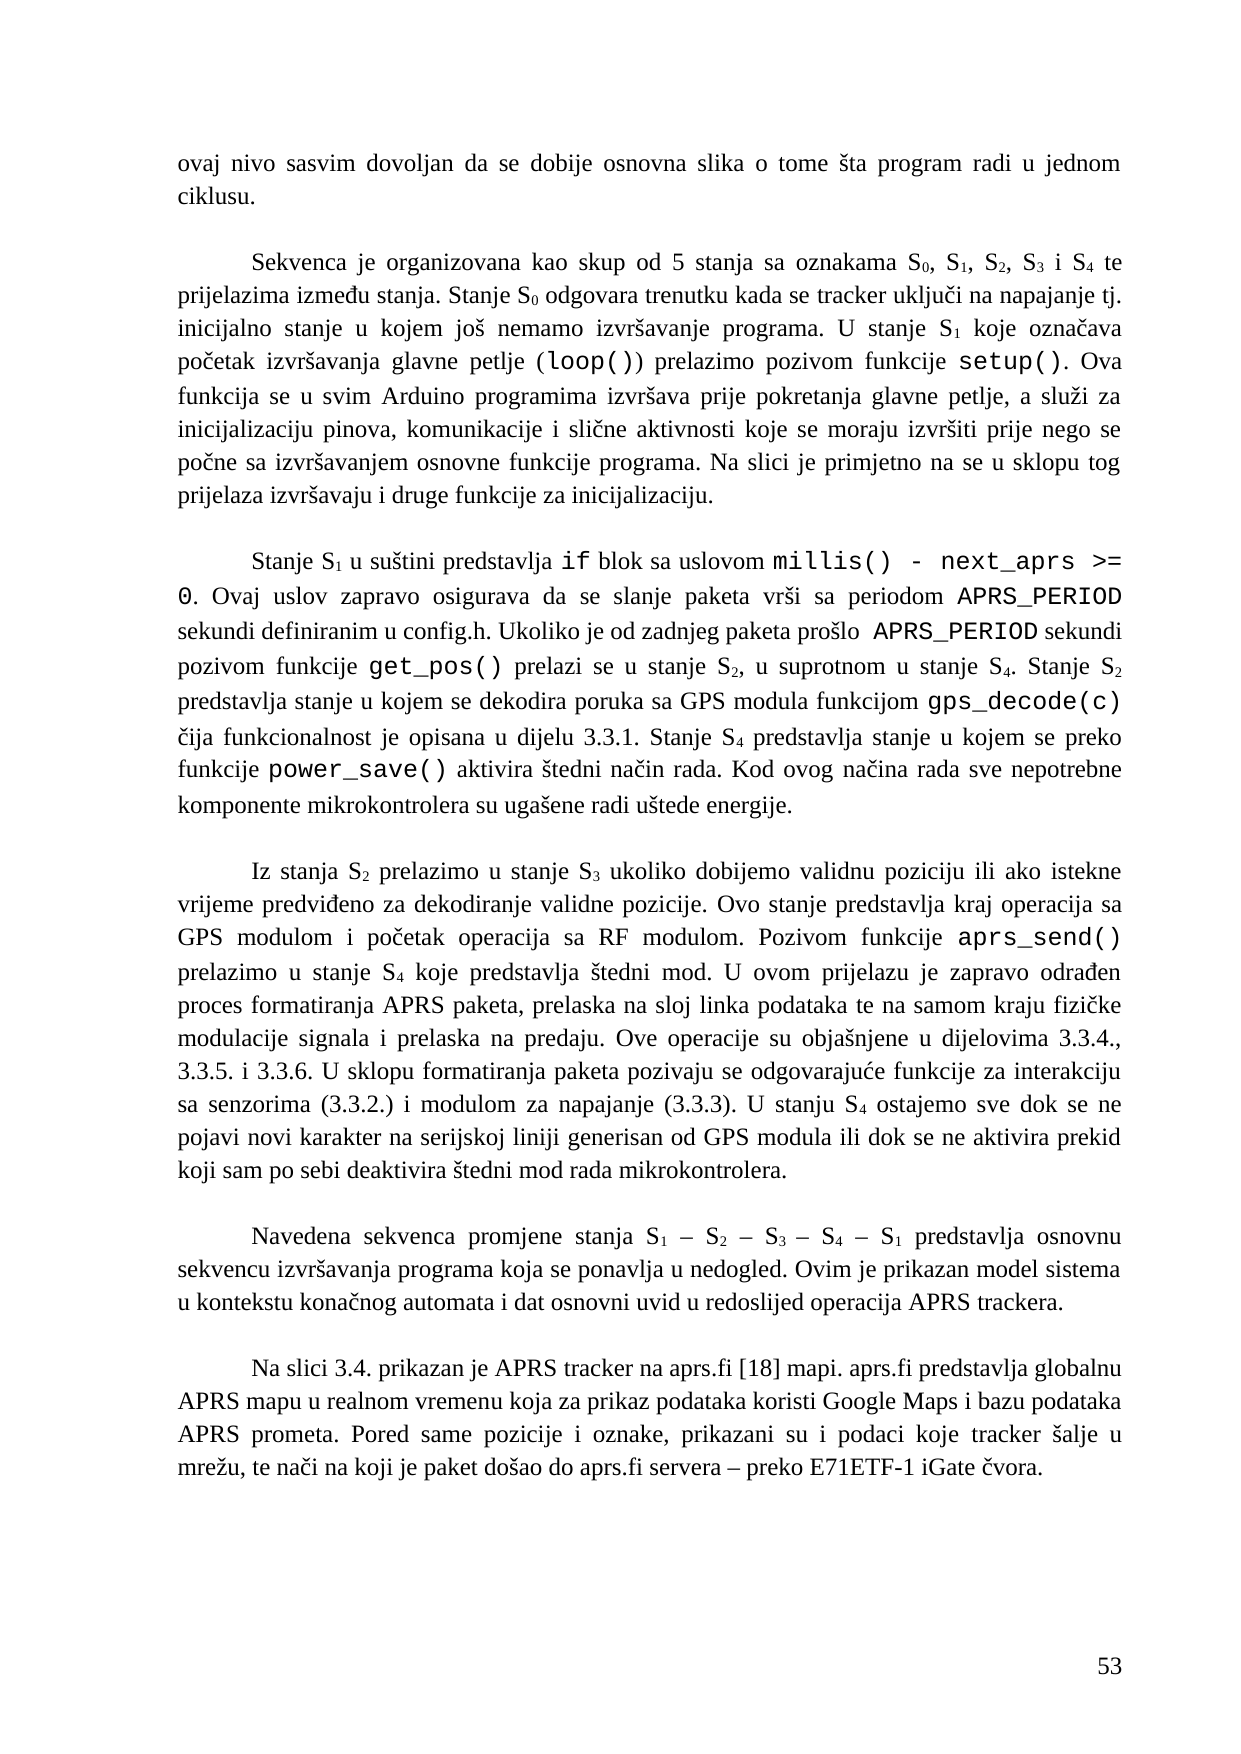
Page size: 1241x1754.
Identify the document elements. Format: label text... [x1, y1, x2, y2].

text Sekvenca je organizovana kao skup od 5 stanja sa oznakama S0, S1, S2, S3 i S4 te prijelazima između stanja. Stanje S0 odgovara trenutku kada se tracker uključi na napajanje tj. inicijalno stanje u kojem još nemamo izvršavanje programa. U stanje S1 koje označava početak izvršavanja glavne petlje (loop()) prelazimo pozivom funkcije setup(). Ova funkcija se u svim Arduino programima izvršava prije pokretanja glavne petlje, a služi za inicijalizaciju pinova, komunikacije i slične aktivnosti koje se moraju izvršiti prije nego se počne sa izvršavanjem osnovne funkcije programa. Na slici je primjetno na se u sklopu tog prijelaza izvršavaju i druge funkcije za inicijalizaciju. [177, 247, 1122, 509]
text Iz stanja S2 prelazimo u stanje S3 ukoliko dobijemo validnu poziciju ili ako istekne vrijeme predviđeno za dekodiranje validne pozicije. Ovo stanje predstavlja kraj operacija sa GPS modulom i početak operacija sa RF modulom. Pozivom funkcije aprs_send() prelazimo u stanje S4 koje predstavlja štedni mod. U ovom prijelazu je zapravo odrađen proces formatiranja APRS paketa, prelaska na sloj linka podataka te na samom kraju fizičke modulacije signala i prelaska na predaju. Ove operacije su objašnjene u dijelovima 3.3.4., 3.3.5. i 3.3.6. U sklopu formatiranja paketa pozivaju se odgovarajuće funkcije za interakciju sa senzorima (3.3.2.) i modulom za napajanje (3.3.3). U stanju S4 ostajemo sve dok se ne pojavi novi karakter na serijskoj liniji generisan od GPS modula ili dok se ne aktivira prekid koji sam po sebi deaktivira štedni mod rada mikrokontrolera. [177, 856, 1122, 1184]
text Navedena sekvenca promjene stanja S1 – S2 – S3 – S4 – S1 predstavlja osnovnu sekvencu izvršavanja programa koja se ponavlja u nedogled. Ovim je prikazan model sistema u kontekstu konačnog automata i dat osnovni uvid u redoslijed operacija APRS trackera. [177, 1221, 1122, 1316]
text Na slici 3.4. prikazan je APRS tracker na aprs.fi [18] mapi. aprs.fi predstavlja globalnu APRS mapu u realnom vremenu koja za prikaz podataka koristi Google Maps i bazu podataka APRS prometa. Pored same pozicije i oznake, prikazani su i podaci koje tracker šalje u mrežu, te nači na koji je paket došao do aprs.fi servera – preko E71ETF-1 iGate čvora. [177, 1353, 1122, 1481]
text ovaj nivo sasvim dovoljan da se dobije osnovna slika o tome šta program radi u jednom ciklusu. [177, 148, 1122, 209]
text Stanje S1 u suštini predstavlja if blok sa uslovom millis() - next_aprs >= 0. Ovaj uslov zapravo osigurava da se slanje paketa vrši sa periodom APRS_PERIOD sekundi definiranim u config.h. Ukoliko je od zadnjeg paketa prošlo APRS_PERIOD sekundi pozivom funkcije get_pos() prelazi se u stanje S2, u suprotnom u stanje S4. Stanje S2 predstavlja stanje u kojem se dekodira poruka sa GPS modula funkcijom gps_decode(c) čija funkcionalnost je opisana u dijelu 3.3.1. Stanje S4 predstavlja stanje u kojem se preko funkcije power_save() aktivira štedni način rada. Kod ovog načina rada sve nepotrebne komponente mikrokontrolera su ugašene radi uštede energije. [177, 546, 1122, 818]
